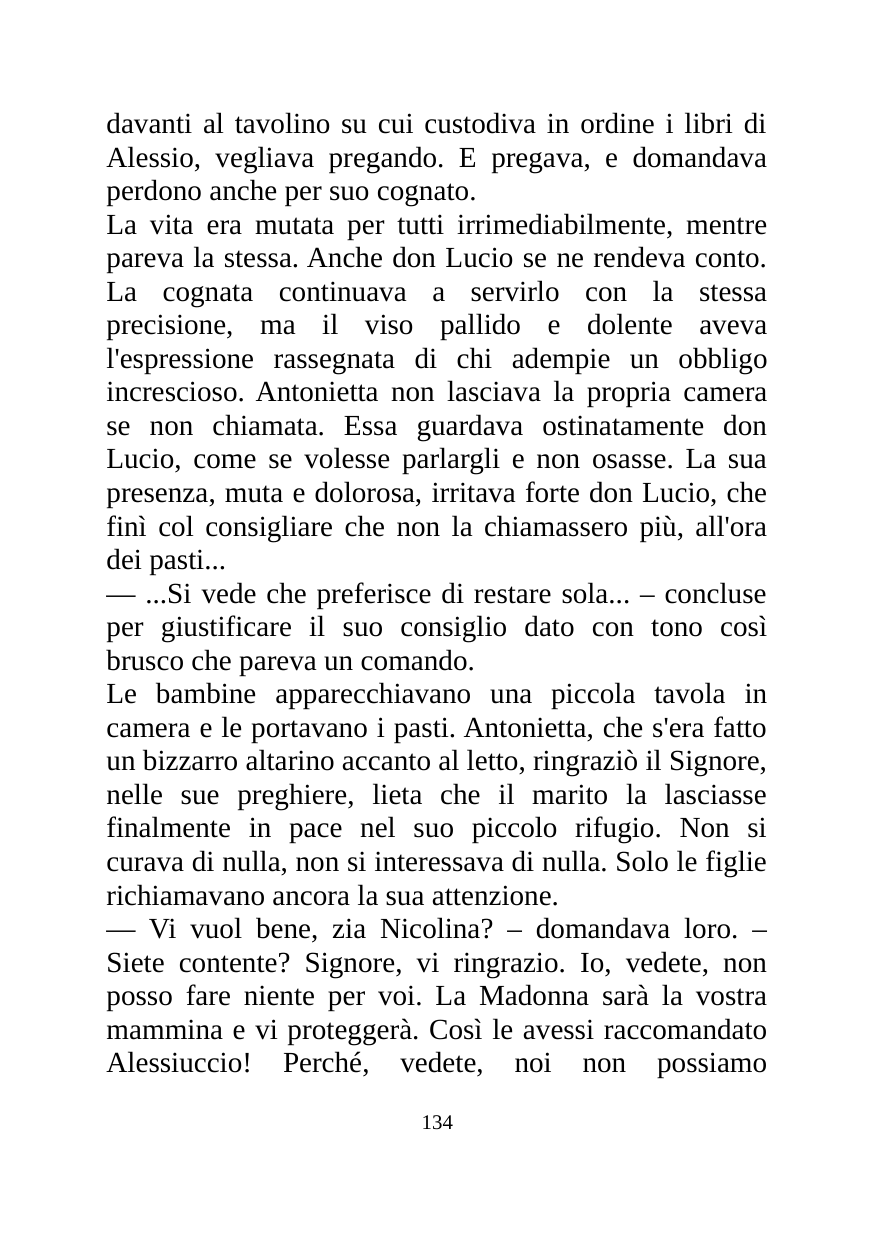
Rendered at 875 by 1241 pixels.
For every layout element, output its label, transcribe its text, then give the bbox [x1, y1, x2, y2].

text davanti al tavolino su cui custodiva in ordine i libri di Alessio, vegliava pregando. E pregava, e domandava perdono anche per suo cognato. [106, 106, 768, 207]
text Le bambine apparecchiavano una piccola tavola in camera e le portavano i pasti. Antonietta, che s'era fatto un bizzarro altarino accanto al letto, ringraziò il Signore, nelle sue preghiere, lieta che il marito la lasciasse finalmente in pace nel suo piccolo rifugio. Non si curava di nulla, non si interessava di nulla. Solo le figlie richiamavano ancora la sua attenzione. [106, 676, 768, 911]
text — ...Si vede che preferisce di restare sola... – concluse per giustificare il suo consiglio dato con tono così brusco che pareva un comando. [106, 576, 768, 676]
text La vita era mutata per tutti irrimediabilmente, mentre pareva la stessa. Anche don Lucio se ne rendeva conto. La cognata continuava a servirlo con la stessa precisione, ma il viso pallido e dolente aveva l'espressione rassegnata di chi adempie un obbligo increscioso. Antonietta non lasciava la propria camera se non chiamata. Essa guardava ostinatamente don Lucio, come se volesse parlargli e non osasse. La sua presenza, muta e dolorosa, irritava forte don Lucio, che finì col consigliare che non la chiamassero più, all'ora dei pasti... [106, 207, 768, 576]
text — Vi vuol bene, zia Nicolina? – domandava loro. – Siete contente? Signore, vi ringrazio. Io, vedete, non posso fare niente per voi. La Madonna sarà la vostra mammina e vi proteggerà. Così le avessi raccomandato Alessiuccio! Perché, vedete, noi non possiamo [106, 911, 768, 1079]
